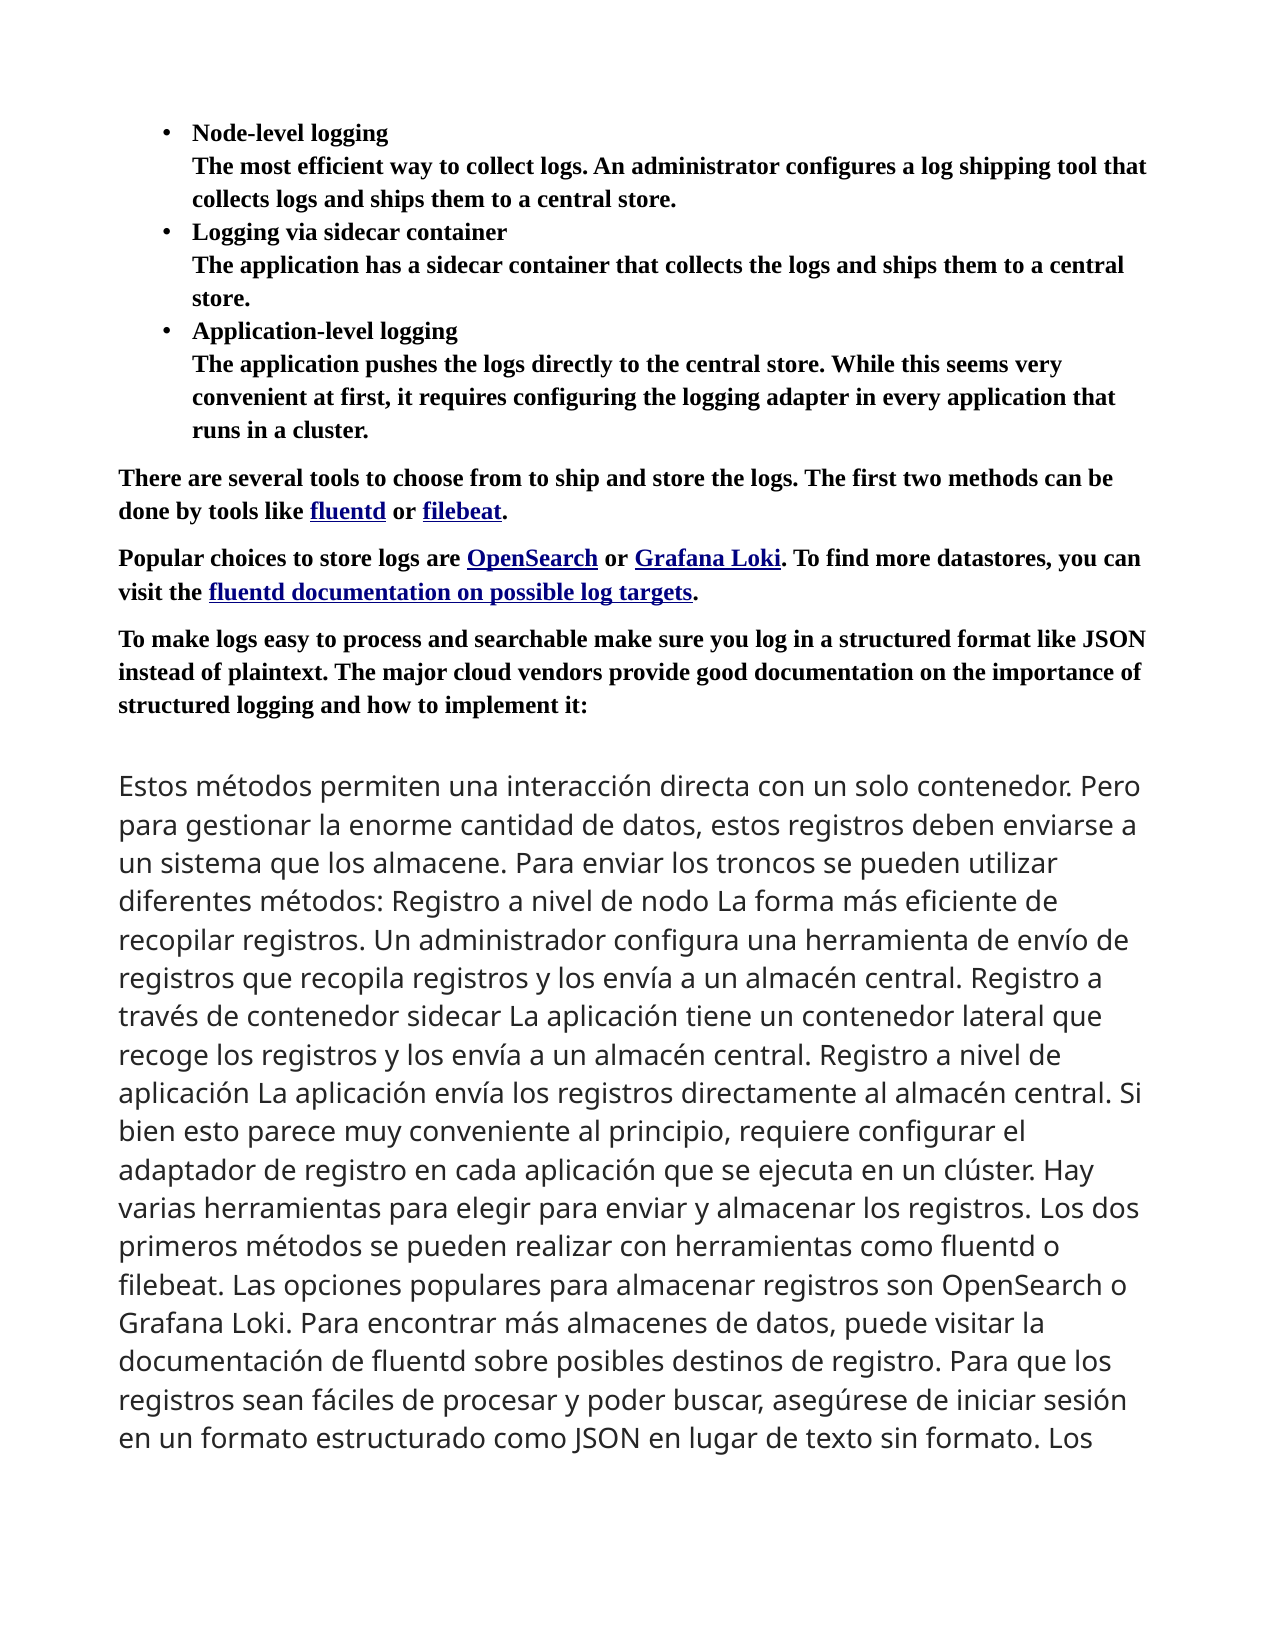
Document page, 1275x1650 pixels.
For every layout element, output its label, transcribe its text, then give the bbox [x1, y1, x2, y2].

text To make logs easy to process and searchable make sure you log in a structured format like JSON instead of plaintext. The major cloud vendors provide good documentation on the importance of structured logging and how to implement it: [118, 624, 1157, 719]
text Popular choices to store logs are OpenSearch or Grafana Loki. To find more datastores, you can visit the fluentd documentation on possible log targets. [118, 543, 1157, 605]
text Estos métodos permiten una interacción directa con un solo contenedor. Pero para gestionar la enorme cantidad de datos, estos registros deben enviarse a un sistema que los almacene. Para enviar los troncos se pueden utilizar diferentes métodos: Registro a nivel de nodo La forma más eficiente de recopilar registros. Un administrador configura una herramienta de envío de registros que recopila registros y los envía a un almacén central. Registro a través de contenedor sidecar La aplicación tiene un contenedor lateral que recoge los registros y los envía a un almacén central. Registro a nivel de aplicación La aplicación envía los registros directamente al almacén central. Si bien esto parece muy conveniente al principio, requiere configurar el adaptador de registro en cada aplicación que se ejecuta en un clúster. Hay varias herramientas para elegir para enviar y almacenar los registros. Los dos primeros métodos se pueden realizar con herramientas como fluentd o filebeat. Las opciones populares para almacenar registros son OpenSearch o Grafana Loki. Para encontrar más almacenes de datos, puede visitar la documentación de fluentd sobre posibles destinos de registro. Para que los registros sean fáciles de procesar y poder buscar, asegúrese de iniciar sesión en un formato estructurado como JSON en lugar de texto sin formato. Los [118, 767, 1157, 1457]
list Application-level logging The application pushes the logs directly to the central store. While this seems very convenient at first, it requires configuring the logging adapter in every application that runs in a cluster. [162, 316, 1157, 444]
list Logging via sidecar container The application has a sidecar container that collects the logs and ships them to a central store. [162, 217, 1157, 312]
list Node-level logging The most efficient way to collect logs. An administrator configures a log shipping tool that collects logs and ships them to a central store. [162, 118, 1157, 213]
text There are several tools to choose from to ship and store the logs. The first two methods can be done by tools like fluentd or filebeat. [118, 463, 1157, 525]
